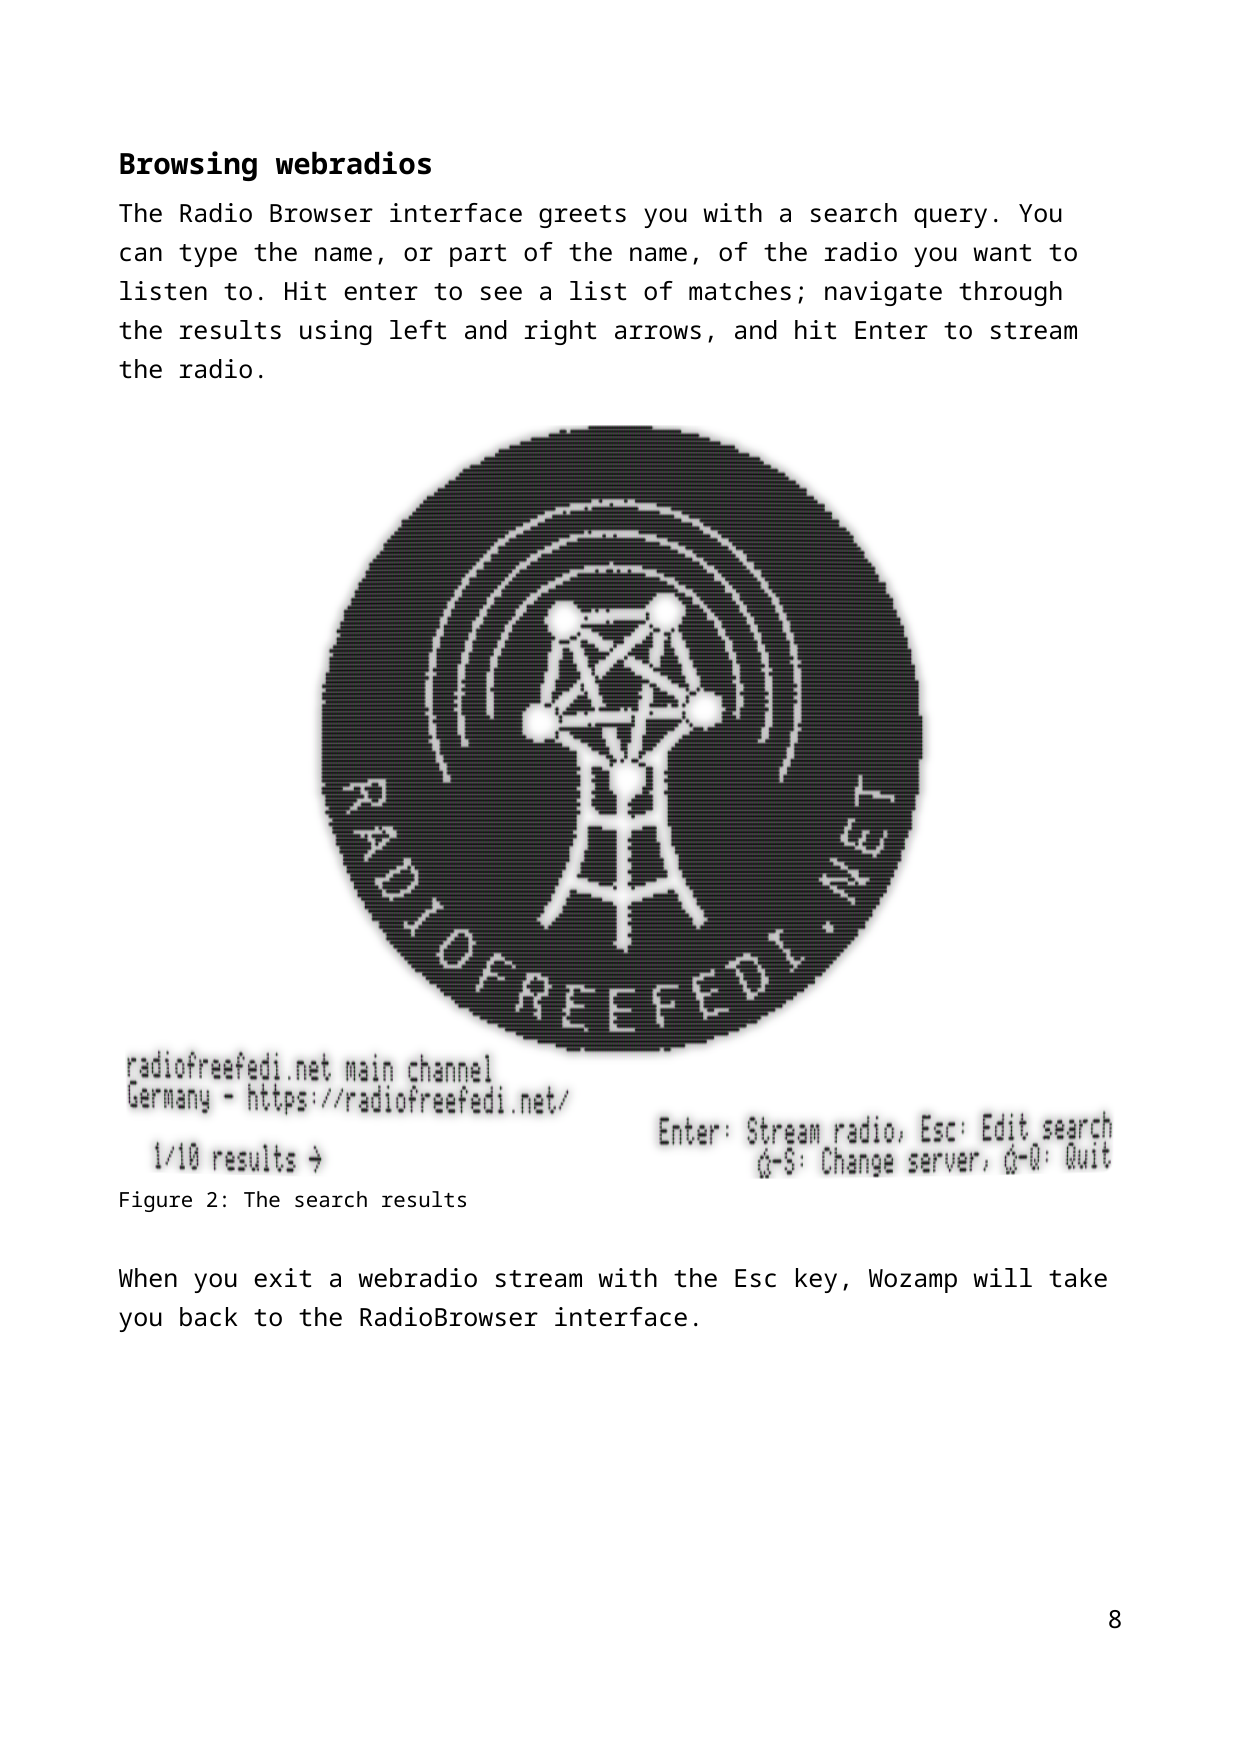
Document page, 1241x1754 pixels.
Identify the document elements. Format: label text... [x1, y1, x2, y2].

text Figure 2: The search results [118, 1186, 1122, 1214]
picture [118, 418, 1123, 1186]
subtitle Browsing webradios [118, 143, 1122, 183]
text When you exit a webradio stream with the Esc key, Wozamp will take you back to the RadioBrowser interface. [118, 1260, 1122, 1333]
text The Radio Browser interface greets you with a search query. You can type the name, or part of the name, of the radio you want to listen to. Hit enter to see a list of matches; navigate through the results using left and right arrows, and hit Enter to stream the radio. [118, 195, 1122, 386]
